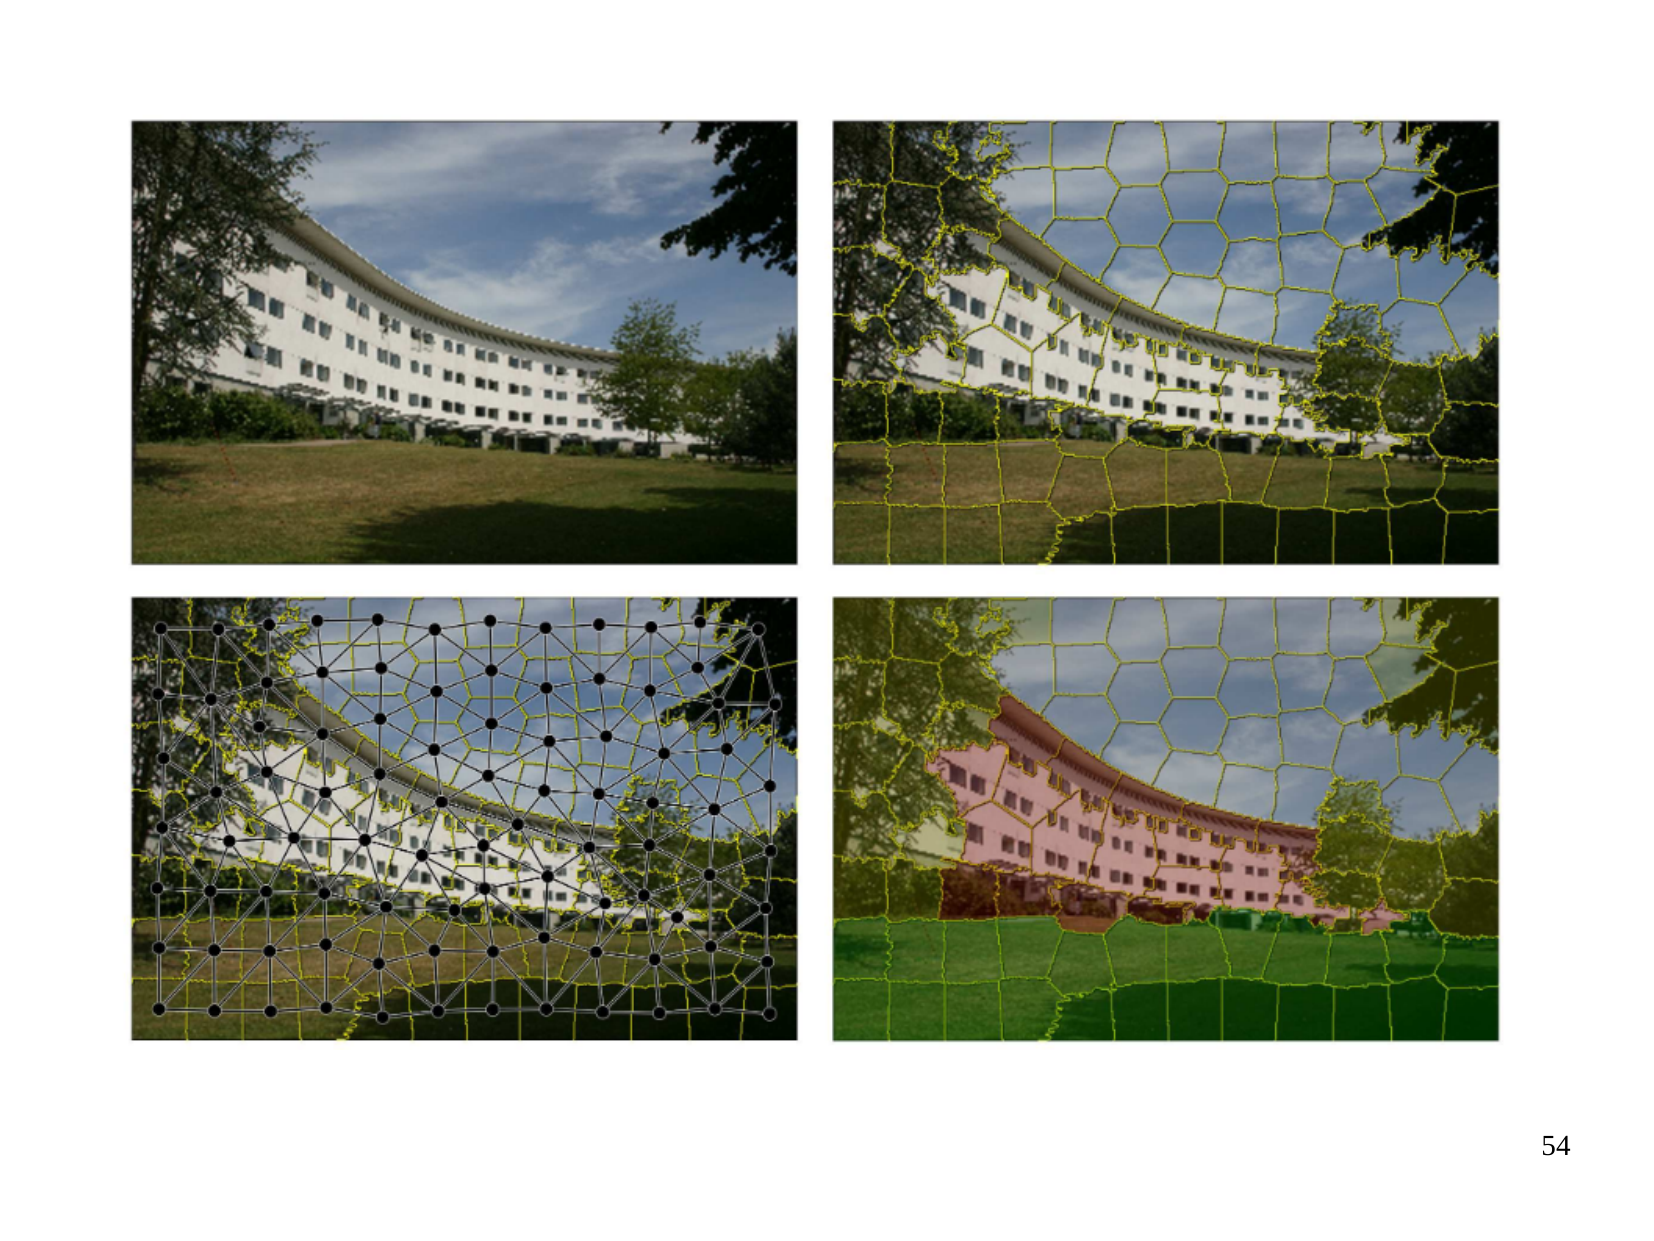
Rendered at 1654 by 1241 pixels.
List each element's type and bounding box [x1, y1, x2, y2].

picture [121, 112, 1516, 1051]
